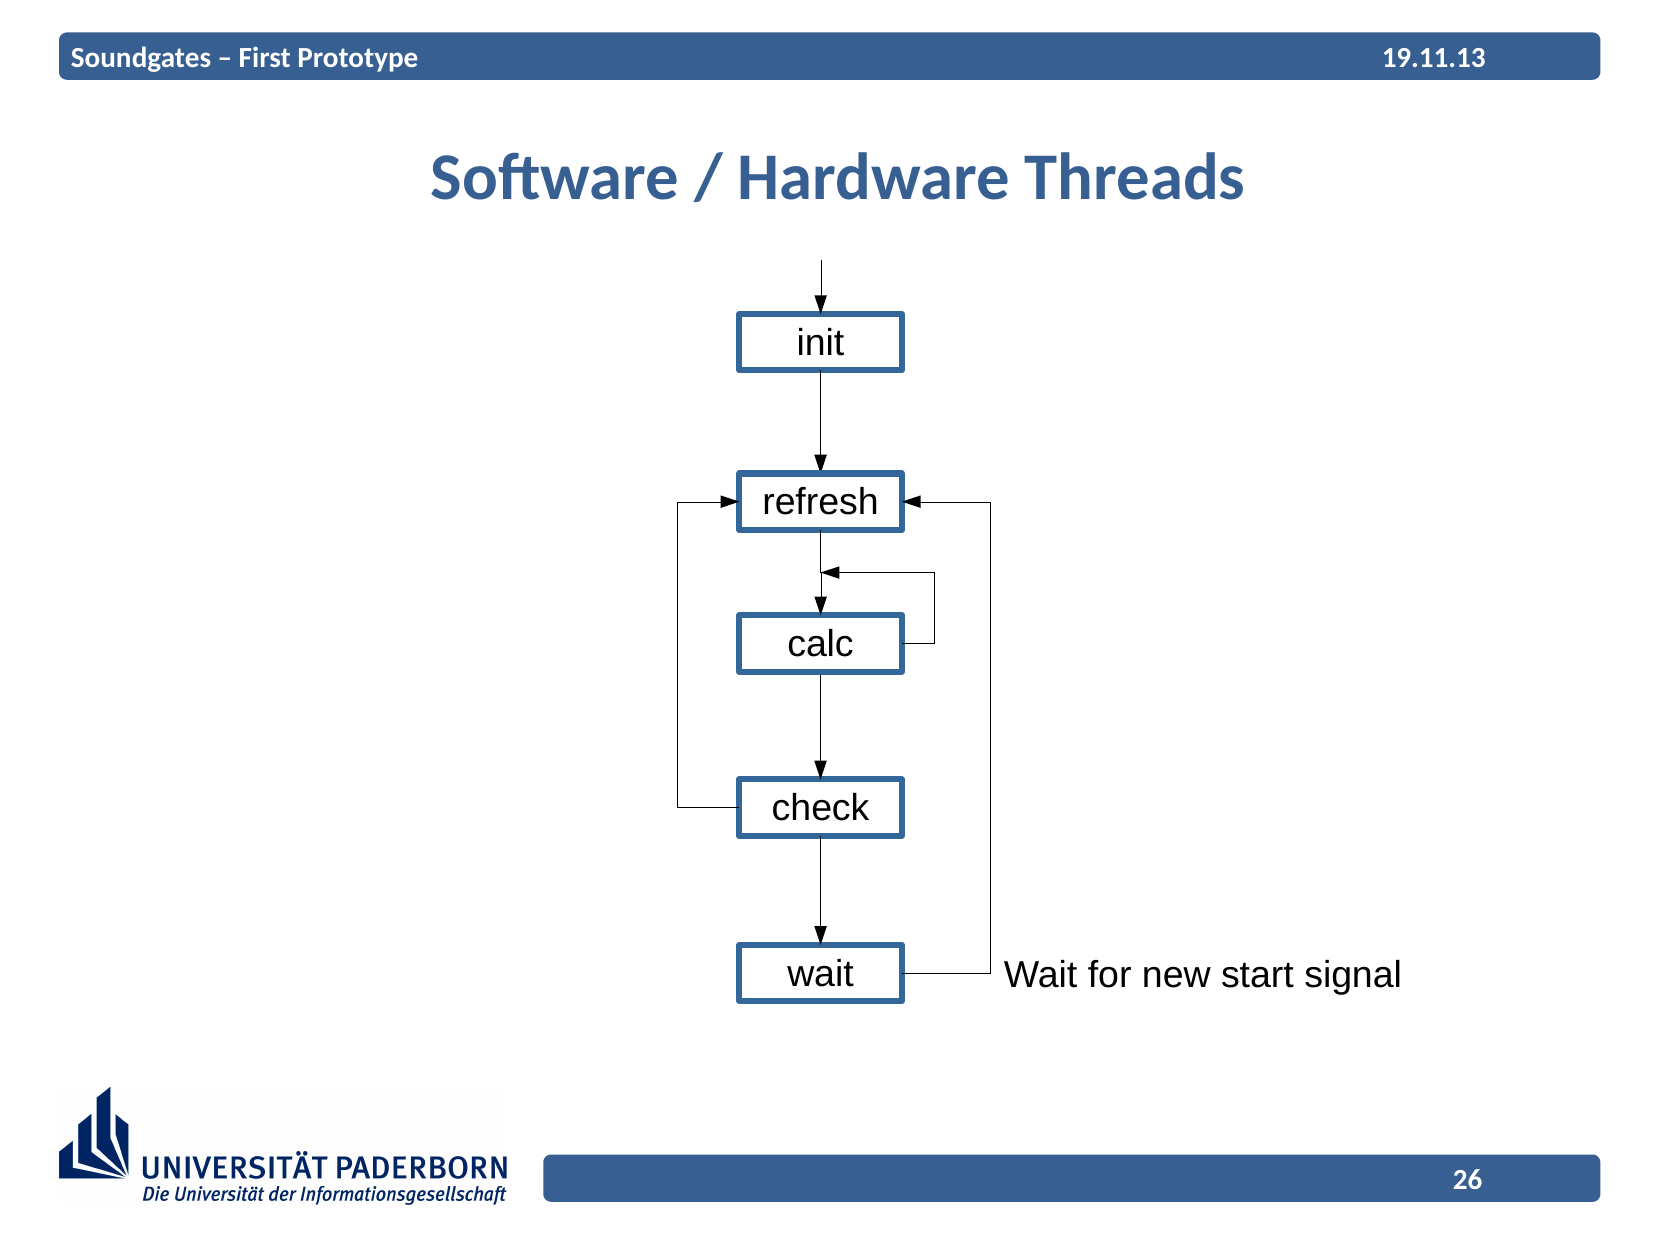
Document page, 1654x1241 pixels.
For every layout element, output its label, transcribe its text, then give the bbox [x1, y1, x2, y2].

text_box 19.11.13 [1381, 32, 1583, 80]
text_box [1452, 1154, 1583, 1202]
title Software / Hardware Threads [82, 121, 1595, 225]
text_box Wait for new start signal [989, 946, 1418, 1004]
text_box Soundgates – First Prototype [70, 32, 1359, 80]
text_box check [739, 779, 902, 836]
text_box init [739, 313, 902, 371]
picture [59, 1086, 507, 1205]
text_box wait [739, 944, 902, 1002]
text_box refresh [739, 473, 902, 530]
text_box calc [739, 615, 902, 672]
